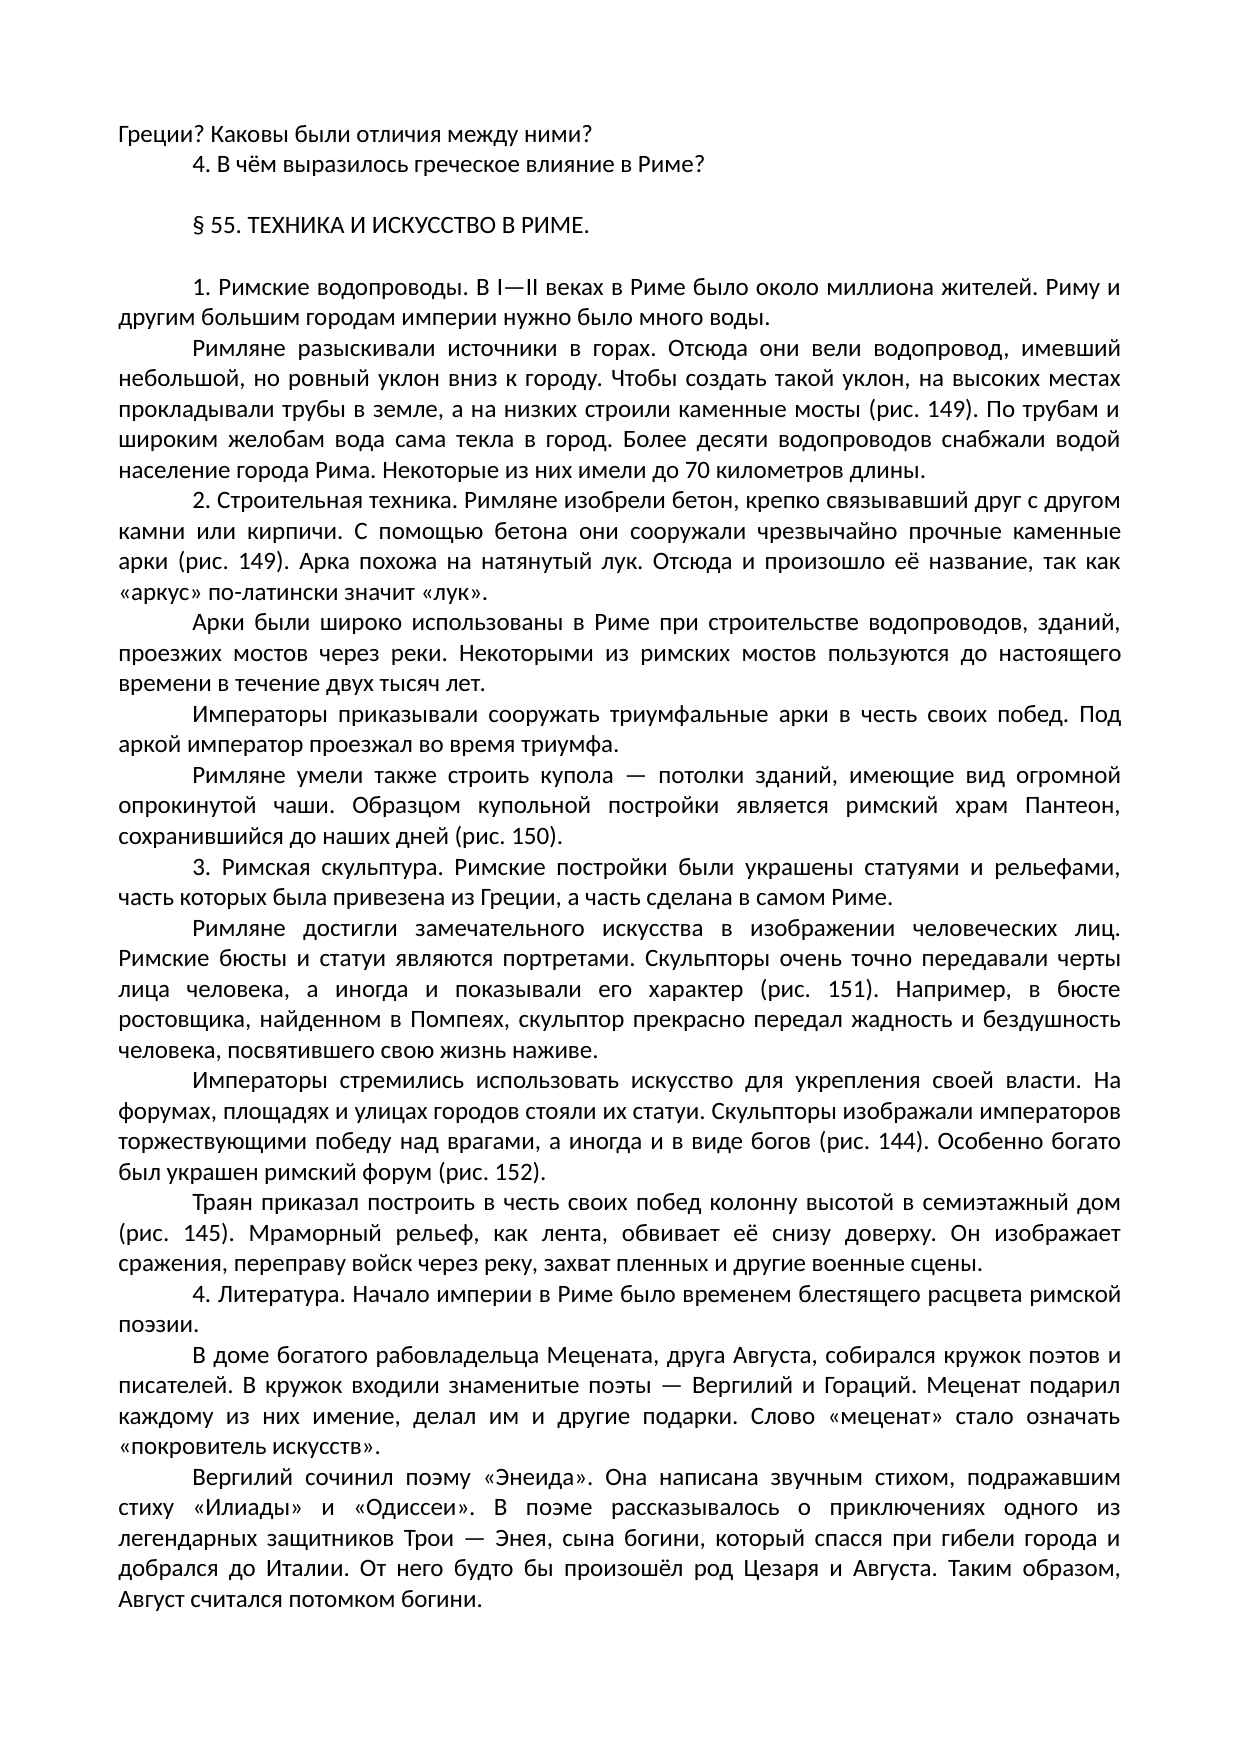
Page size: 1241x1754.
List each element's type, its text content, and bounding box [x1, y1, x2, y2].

text 3. Римская скульптура. Римские постройки были украшены статуями и рельефами, часть которых была привезена из Греции, а часть сделана в самом Риме. [118, 851, 1122, 912]
text 4. Литература. Начало империи в Риме было временем блестящего расцвета римской поэзии. [118, 1278, 1122, 1339]
text Императоры приказывали сооружать триумфальные арки в честь своих побед. Под аркой император проезжал во время триумфа. [118, 698, 1122, 759]
text Греции? Каковы были отличия между ними? [118, 118, 1122, 149]
text Римляне разыскивали источники в горах. Отсюда они вели водопровод, имевший небольшой, но ровный уклон вниз к городу. Чтобы создать такой уклон, на высоких местах прокладывали трубы в земле, а на низких строили каменные мосты (рис. 149). По трубам и широким желобам вода сама текла в город. Более десяти водопроводов снабжали водой население города Рима. Некоторые из них имели до 70 километров длины. [118, 332, 1122, 484]
text Римляне достигли замечательного искусства в изображении человеческих лиц. Римские бюсты и статуи являются портретами. Скульпторы очень точно передавали черты лица человека, а иногда и показывали его характер (рис. 151). Например, в бюсте ростовщика, найденном в Помпеях, скульптор прекрасно передал жадность и бездушность человека, посвятившего свою жизнь наживе. [118, 912, 1122, 1064]
text Траян приказал построить в честь своих побед колонну высотой в семиэтажный дом (рис. 145). Мраморный рельеф, как лента, обвивает её снизу доверху. Он изображает сражения, переправу войск через реку, захват пленных и другие военные сцены. [118, 1186, 1122, 1278]
text В доме богатого рабовладельца Мецената, друга Августа, собирался кружок поэтов и писателей. В кружок входили знаменитые поэты — Вергилий и Гораций. Меценат подарил каждому из них имение, делал им и другие подарки. Слово «меценат» стало означать «покровитель искусств». [118, 1339, 1122, 1461]
text § 55. ТЕХНИКА И ИСКУССТВО В РИМЕ. [118, 210, 1122, 240]
text Арки были широко использованы в Риме при строительстве водопроводов, зданий, проезжих мостов через реки. Некоторыми из римских мостов пользуются до настоящего времени в течение двух тысяч лет. [118, 606, 1122, 698]
text 2. Строительная техника. Римляне изобрели бетон, крепко связывавший друг с другом камни или кирпичи. С помощью бетона они сооружали чрезвычайно прочные каменные арки (рис. 149). Арка похожа на натянутый лук. Отсюда и произошло её название, так как «аркус» по-латински значит «лук». [118, 484, 1122, 606]
text 4. В чём выразилось греческое влияние в Риме? [118, 149, 1122, 179]
text Вергилий сочинил поэму «Энеида». Она написана звучным стихом, подражавшим стиху «Илиады» и «Одиссеи». В поэме рассказывалось о приключениях одного из легендарных защитников Трои — Энея, сына богини, который спасся при гибели города и добрался до Италии. От него будто бы произошёл род Цезаря и Августа. Таким образом, Август считался потомком богини. [118, 1461, 1122, 1614]
text 1. Римские водопроводы. В I—II веках в Риме было около миллиона жителей. Риму и другим большим городам империи нужно было много воды. [118, 271, 1122, 332]
text Римляне умели также строить купола — потолки зданий, имеющие вид огромной опрокинутой чаши. Образцом купольной постройки является римский храм Пантеон, сохранившийся до наших дней (рис. 150). [118, 759, 1122, 851]
text Императоры стремились использовать искусство для укрепления своей власти. На форумах, площадях и улицах городов стояли их статуи. Скульпторы изображали императоров торжествующими победу над врагами, а иногда и в виде богов (рис. 144). Особенно богато был украшен римский форум (рис. 152). [118, 1064, 1122, 1186]
